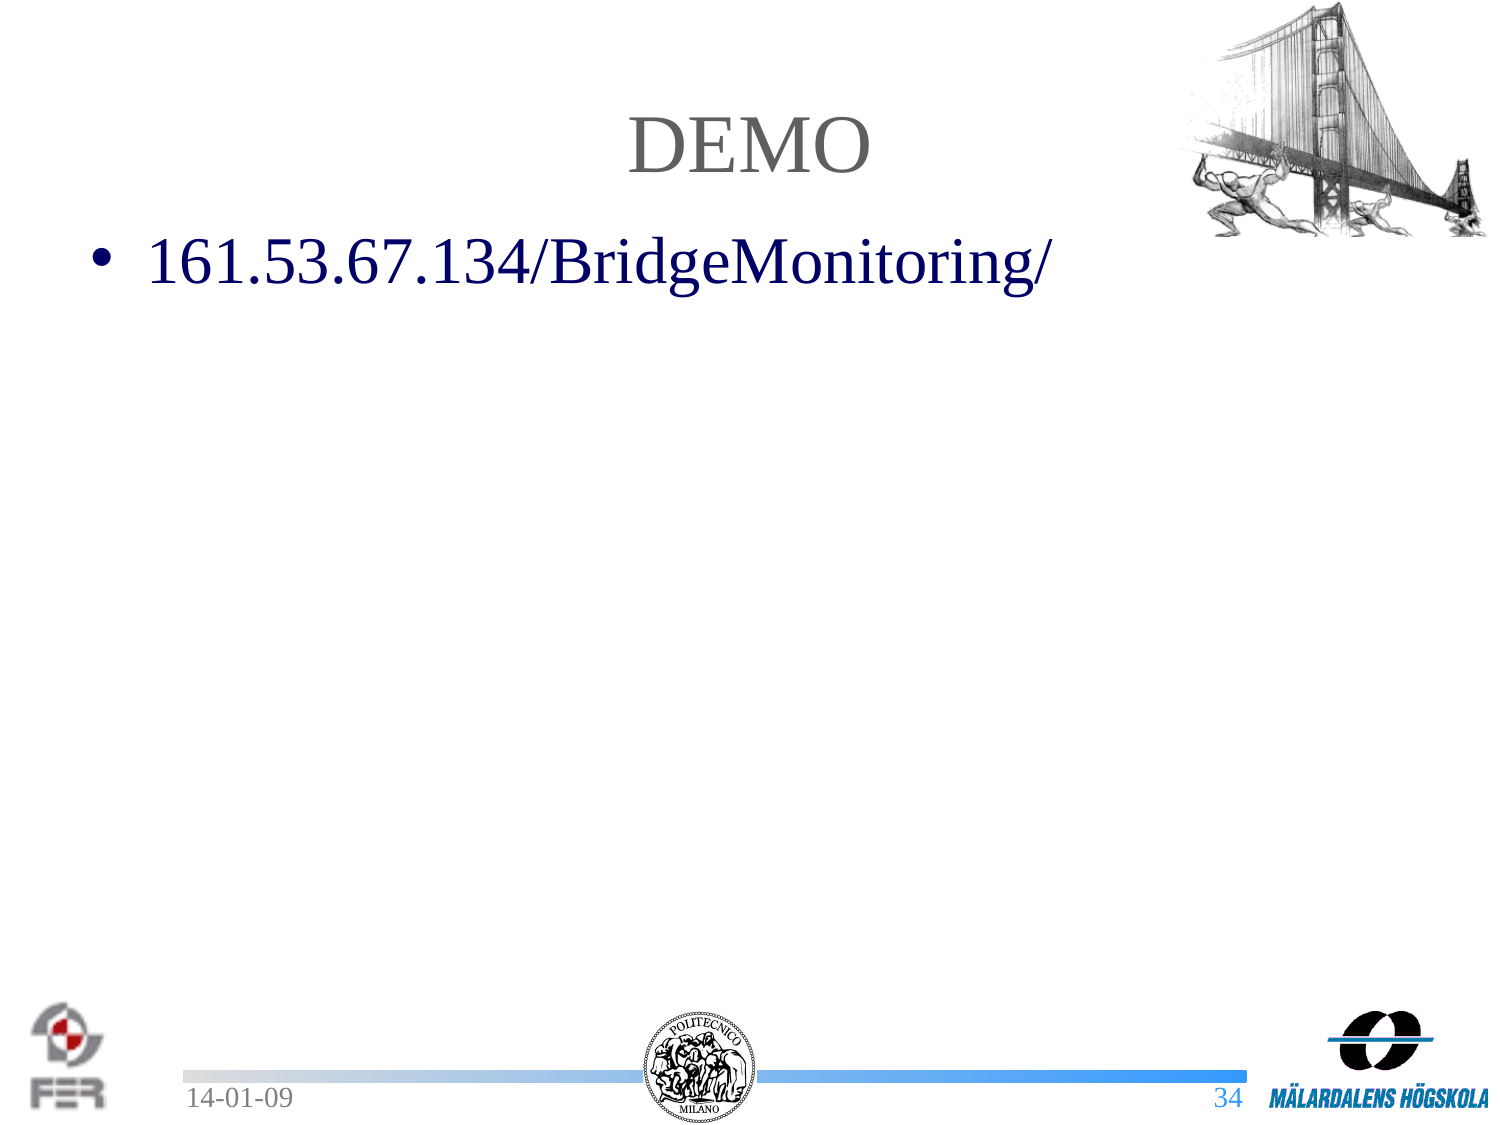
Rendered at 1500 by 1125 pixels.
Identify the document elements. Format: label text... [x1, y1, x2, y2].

picture [643, 1011, 757, 1123]
list 161.53.67.134/BridgeMonitoring/ [75, 209, 1426, 952]
text_box [1186, 1070, 1258, 1114]
picture [1435, 1096, 1441, 1104]
picture [1269, 1011, 1488, 1108]
picture [1454, 1091, 1459, 1108]
picture [29, 987, 107, 1125]
picture [1368, 1093, 1374, 1104]
title DEMO [75, 45, 1175, 209]
text_box 14-01-09 [171, 1070, 396, 1114]
picture [1175, 0, 1488, 237]
